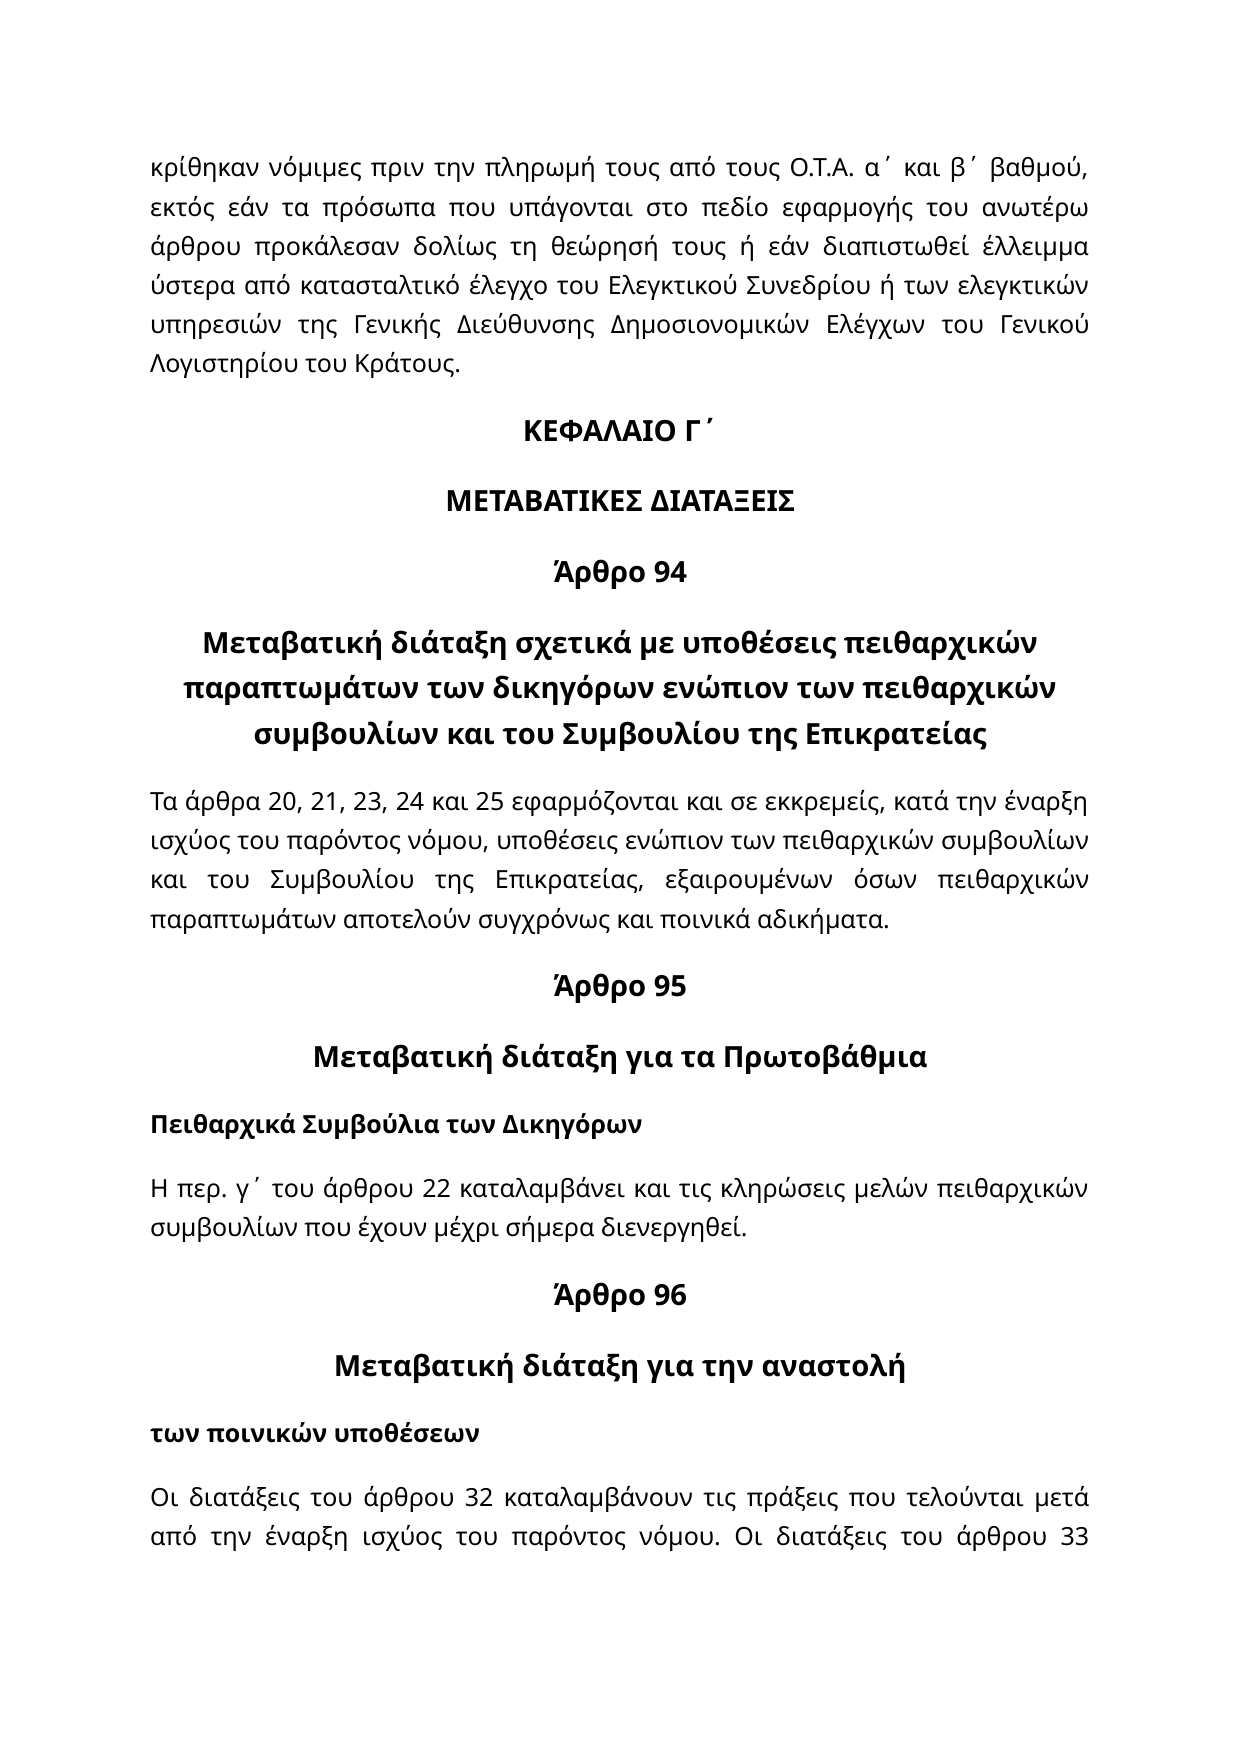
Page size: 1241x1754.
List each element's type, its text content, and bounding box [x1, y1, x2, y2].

text των ποινικών υποθέσεων [150, 1415, 1090, 1449]
subtitle Μεταβατική διάταξη σχετικά με υποθέσεις πειθαρχικών παραπτωμάτων των δικηγόρων ενώπιον των πειθαρχικών συμβουλίων και του Συμβουλίου της Επικρατείας [150, 622, 1090, 753]
subtitle ΜΕΤΑΒΑΤΙΚΕΣ ΔΙΑΤΑΞΕΙΣ [150, 481, 1090, 520]
subtitle Άρθρο 95 [150, 965, 1090, 1005]
subtitle Άρθρο 96 [150, 1274, 1090, 1314]
subtitle Άρθρο 94 [150, 551, 1090, 591]
subtitle Μεταβατική διάταξη για την αναστολή [150, 1345, 1090, 1384]
subtitle Μεταβατική διάταξη για τα Πρωτοβάθμια [150, 1036, 1090, 1076]
subtitle ΚΕΦΑΛΑΙΟ Γ΄ [150, 410, 1090, 450]
text Η περ. γ΄ του άρθρου 22 καταλαμβάνει και τις κληρώσεις μελών πειθαρχικών συμβουλίων που έχουν μέχρι σήμερα διενεργηθεί. [150, 1171, 1090, 1244]
text Οι διατάξεις του άρθρου 32 καταλαμβάνουν τις πράξεις που τελούνται μετά από την έναρξη ισχύος του παρόντος νόμου. Οι διατάξεις του άρθρου 33 [150, 1479, 1090, 1553]
text Τα άρθρα 20, 21, 23, 24 και 25 εφαρμόζονται και σε εκκρεμείς, κατά την έναρξη ισχύος του παρόντος νόμου, υποθέσεις ενώπιον των πειθαρχικών συμβουλίων και του Συμβουλίου της Επικρατείας, εξαιρουμένων όσων πειθαρχικών παραπτωμάτων αποτελούν συγχρόνως και ποινικά αδικήματα. [150, 784, 1090, 935]
text κρίθηκαν νόμιμες πριν την πληρωμή τους από τους Ο.Τ.Α. α΄ και β΄ βαθμού, εκτός εάν τα πρόσωπα που υπάγονται στο πεδίο εφαρμογής του ανωτέρω άρθρου προκάλεσαν δολίως τη θεώρησή τους ή εάν διαπιστωθεί έλλειμμα ύστερα από κατασταλτικό έλεγχο του Ελεγκτικού Συνεδρίου ή των ελεγκτικών υπηρεσιών της Γενικής Διεύθυνσης Δημοσιονομικών Ελέγχων του Γενικού Λογιστηρίου του Κράτους. [150, 150, 1090, 380]
text Πειθαρχικά Συμβούλια των Δικηγόρων [150, 1107, 1090, 1141]
